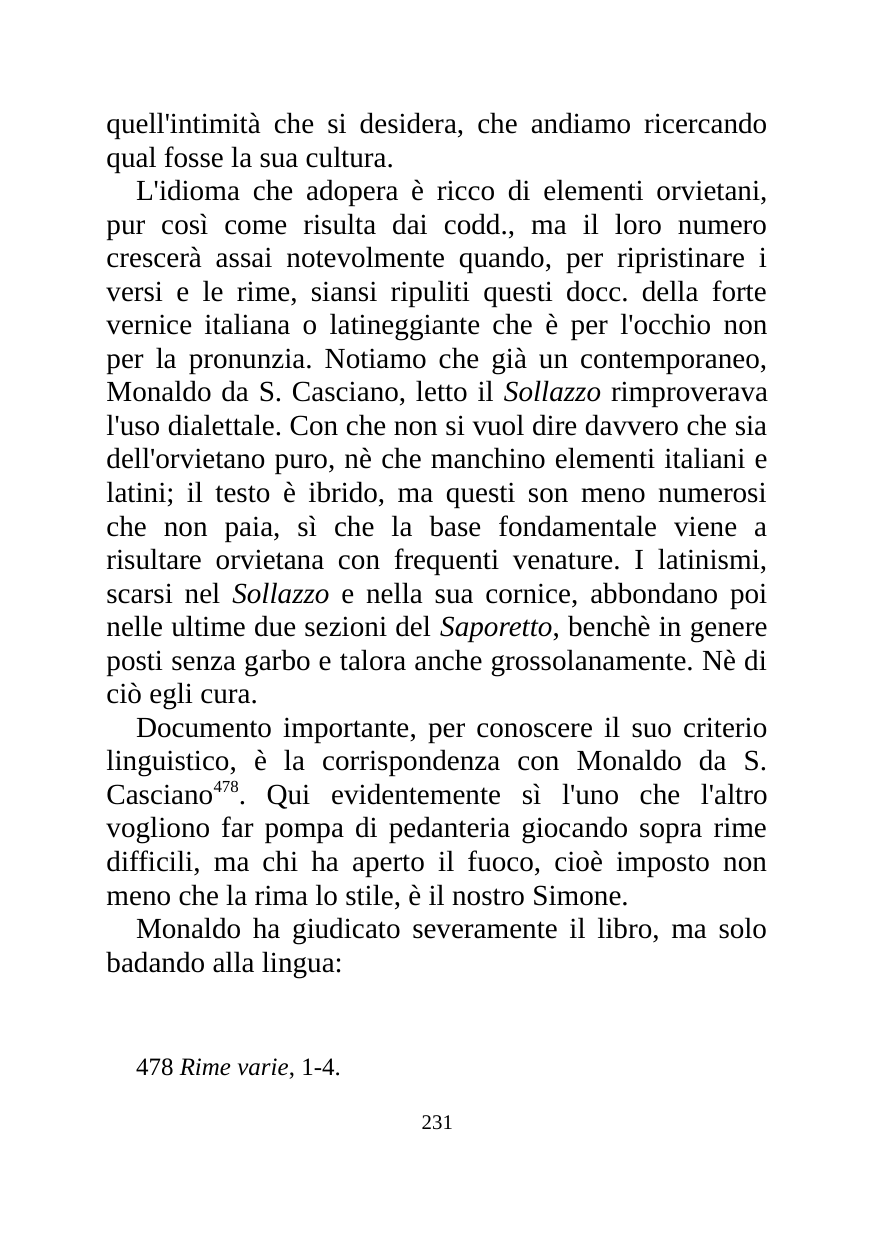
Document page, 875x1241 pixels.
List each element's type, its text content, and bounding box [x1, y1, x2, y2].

text L'idioma che adopera è ricco di elementi orvietani, pur così come risulta dai codd., ma il loro numero crescerà assai notevolmente quando, per ripristinare i versi e le rime, siansi ripuliti questi docc. della forte vernice italiana o latineggiante che è per l'occhio non per la pronunzia. Notiamo che già un contemporaneo, Monaldo da S. Casciano, letto il Sollazzo rimproverava l'uso dialettale. Con che non si vuol dire davvero che sia dell'orvietano puro, nè che manchino elementi italiani e latini; il testo è ibrido, ma questi son meno numerosi che non paia, sì che la base fondamentale viene a risultare orvietana con frequenti venature. I latinismi, scarsi nel Sollazzo e nella sua cornice, abbondano poi nelle ultime due sezioni del Saporetto, benchè in genere posti senza garbo e talora anche grossolanamente. Nè di ciò egli cura. [106, 173, 768, 710]
text quell'intimità che si desidera, che andiamo ricercando qual fosse la sua cultura. [106, 106, 768, 173]
text Documento importante, per conoscere il suo criterio linguistico, è la corrispondenza con Monaldo da S. Casciano. Qui evidentemente sì l'uno che l'altro vogliono far pompa di pedanteria giocando sopra rime difficili, ma chi ha aperto il fuoco, cioè imposto non meno che la rima lo stile, è il nostro Simone. [106, 710, 768, 911]
text Monaldo ha giudicato severamente il libro, ma solo badando alla lingua: [106, 911, 768, 978]
text Rime varie, 1-4. [106, 1052, 768, 1080]
